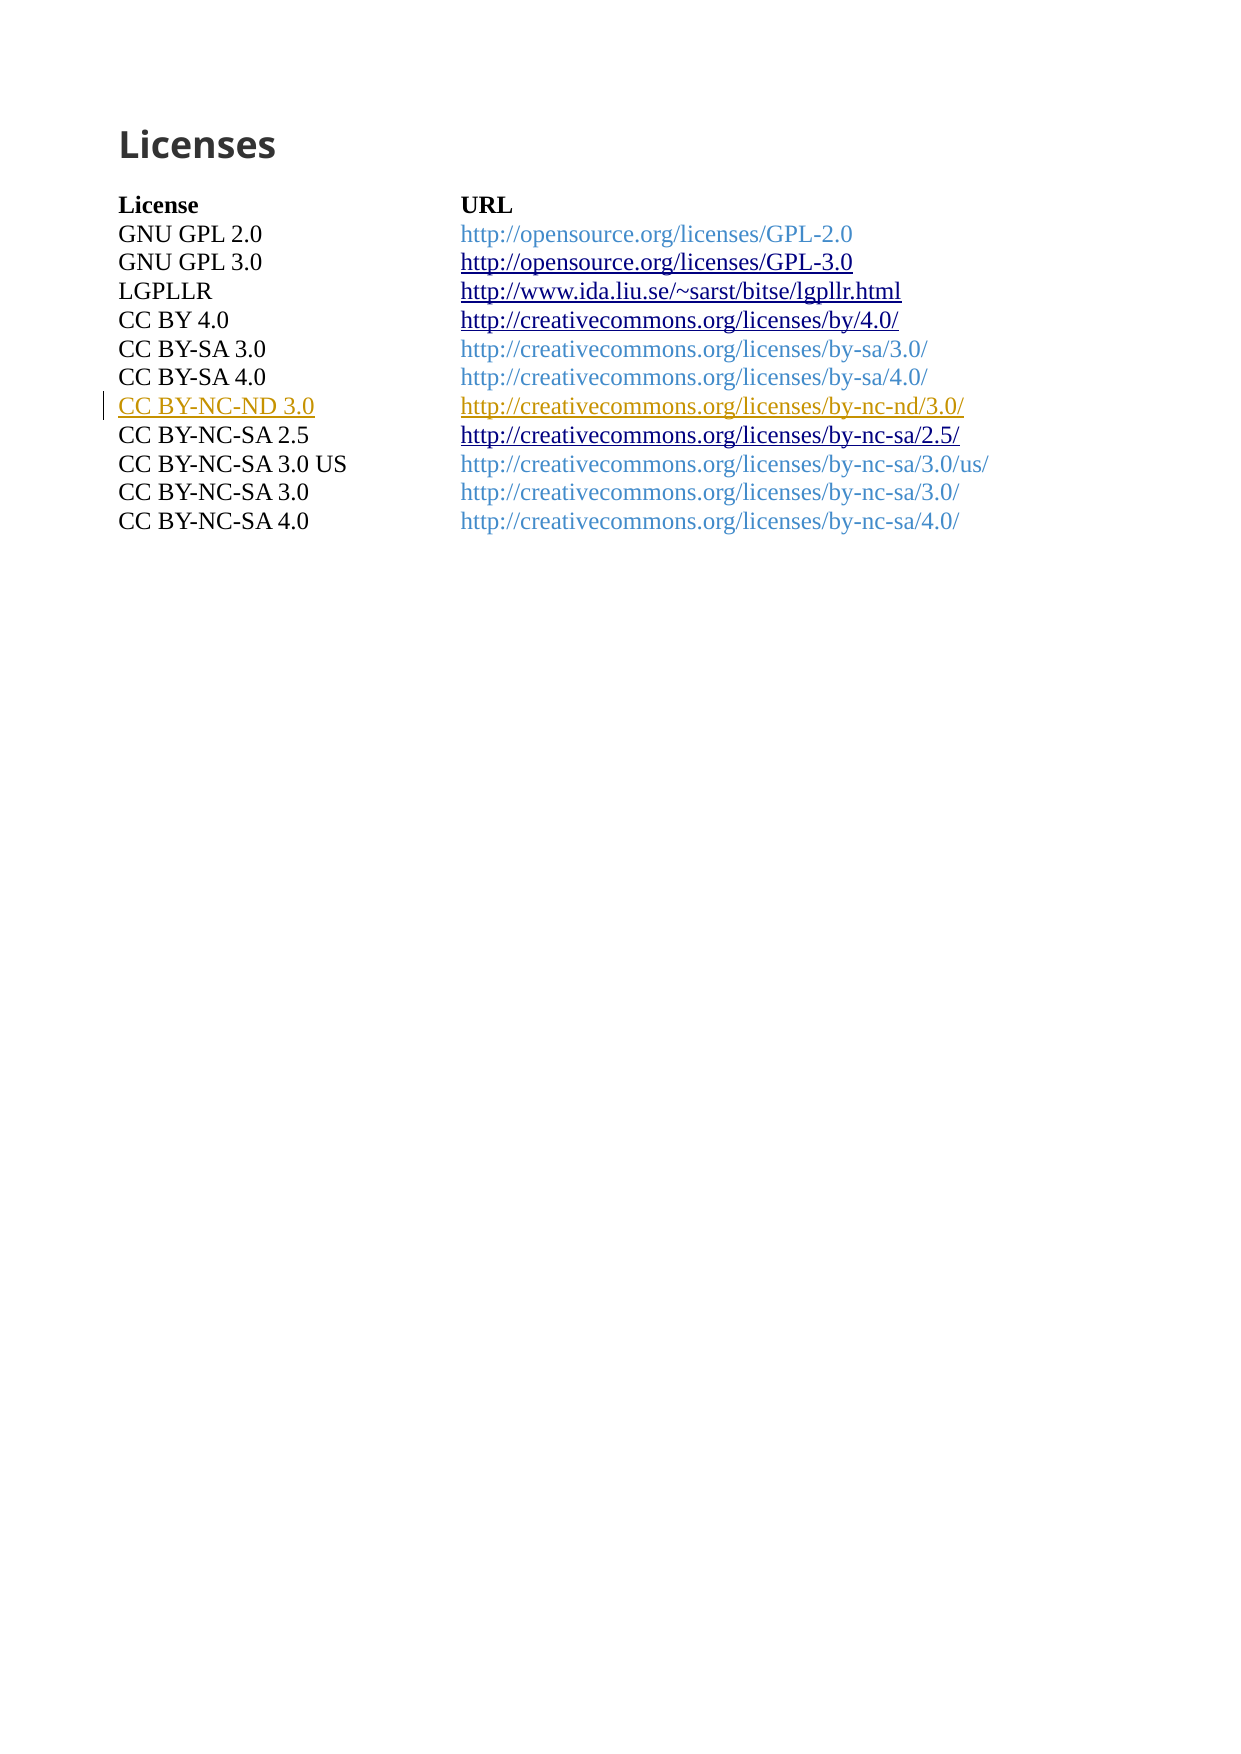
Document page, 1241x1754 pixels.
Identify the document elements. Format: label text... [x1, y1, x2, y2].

table_cell GNU GPL 3.0 [118, 248, 460, 276]
table_cell CC BY-NC-SA 3.0 US [118, 449, 460, 477]
table_cell LGPLLR [118, 276, 460, 305]
table_cell CC BY-NC-SA 2.5 [118, 420, 460, 449]
table_cell CC BY-SA 4.0 [118, 363, 460, 391]
table_cell http://creativecommons.org/licenses/by-nc-nd/3.0/ [460, 391, 1051, 420]
table_cell http://creativecommons.org/licenses/by/4.0/ [460, 305, 1051, 334]
table_header License [118, 190, 460, 219]
table_cell CC BY-SA 3.0 [118, 334, 460, 362]
table_cell http://creativecommons.org/licenses/by-sa/4.0/ [460, 363, 1051, 391]
table_cell http://creativecommons.org/licenses/by-sa/3.0/ [460, 334, 1051, 362]
table_cell CC BY-NC-SA 4.0 [118, 506, 460, 535]
table_cell http://creativecommons.org/licenses/by-nc-sa/2.5/ [460, 420, 1051, 449]
table_cell http://opensource.org/licenses/GPL-3.0 [460, 248, 1051, 276]
table_cell http://www.ida.liu.se/~sarst/bitse/lgpllr.html [460, 276, 1051, 305]
table_cell http://creativecommons.org/licenses/by-nc-sa/3.0/ [460, 478, 1051, 506]
table_cell CC BY-NC-SA 3.0 [118, 478, 460, 506]
table_header URL [460, 190, 1051, 219]
table_cell GNU GPL 2.0 [118, 219, 460, 247]
table_cell CC BY-NC-ND 3.0 [118, 391, 460, 420]
table_cell http://creativecommons.org/licenses/by-nc-sa/4.0/ [460, 506, 1051, 535]
table_cell http://creativecommons.org/licenses/by-nc-sa/3.0/us/ [460, 449, 1051, 477]
subtitle Licenses [118, 118, 1122, 169]
table_cell CC BY 4.0 [118, 305, 460, 334]
table_cell http://opensource.org/licenses/GPL-2.0 [460, 219, 1051, 247]
